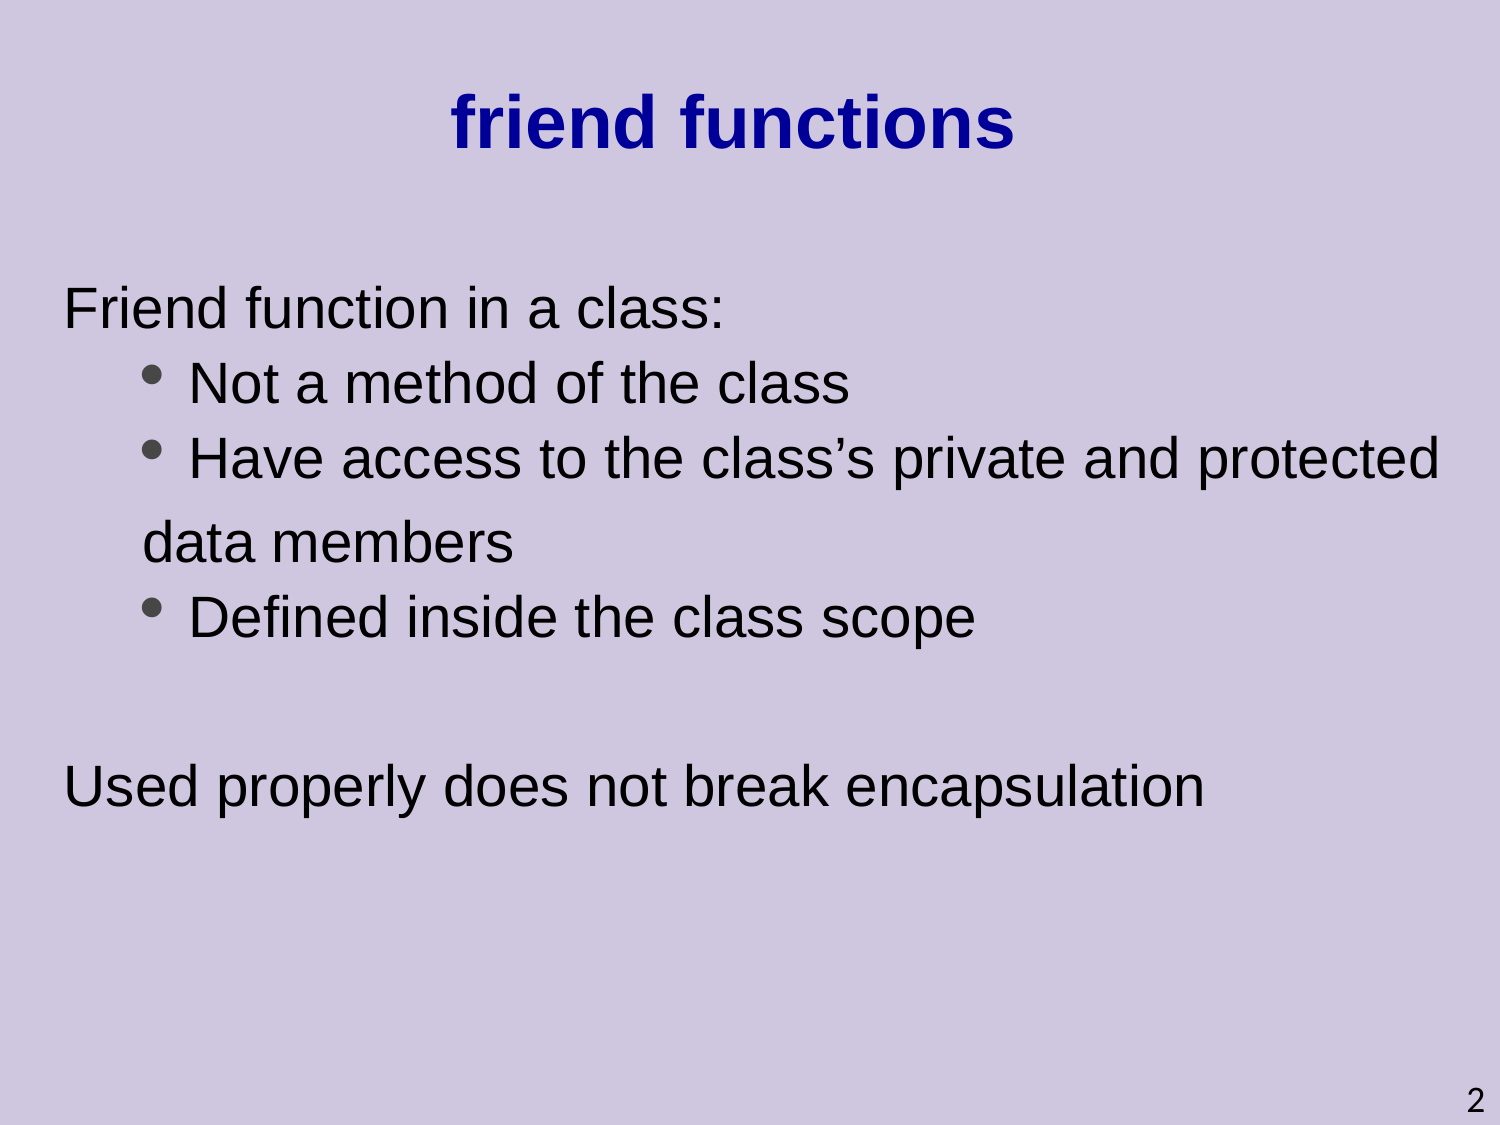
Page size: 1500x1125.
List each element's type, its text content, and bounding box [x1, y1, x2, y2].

title friend functions [0, 17, 1468, 220]
list Friend function in a class: Not a method of the class Have access to the class’s private and protected data members Defined inside the class scope Used properly does not break encapsulation [49, 188, 1488, 981]
text_box [1428, 1069, 1500, 1125]
